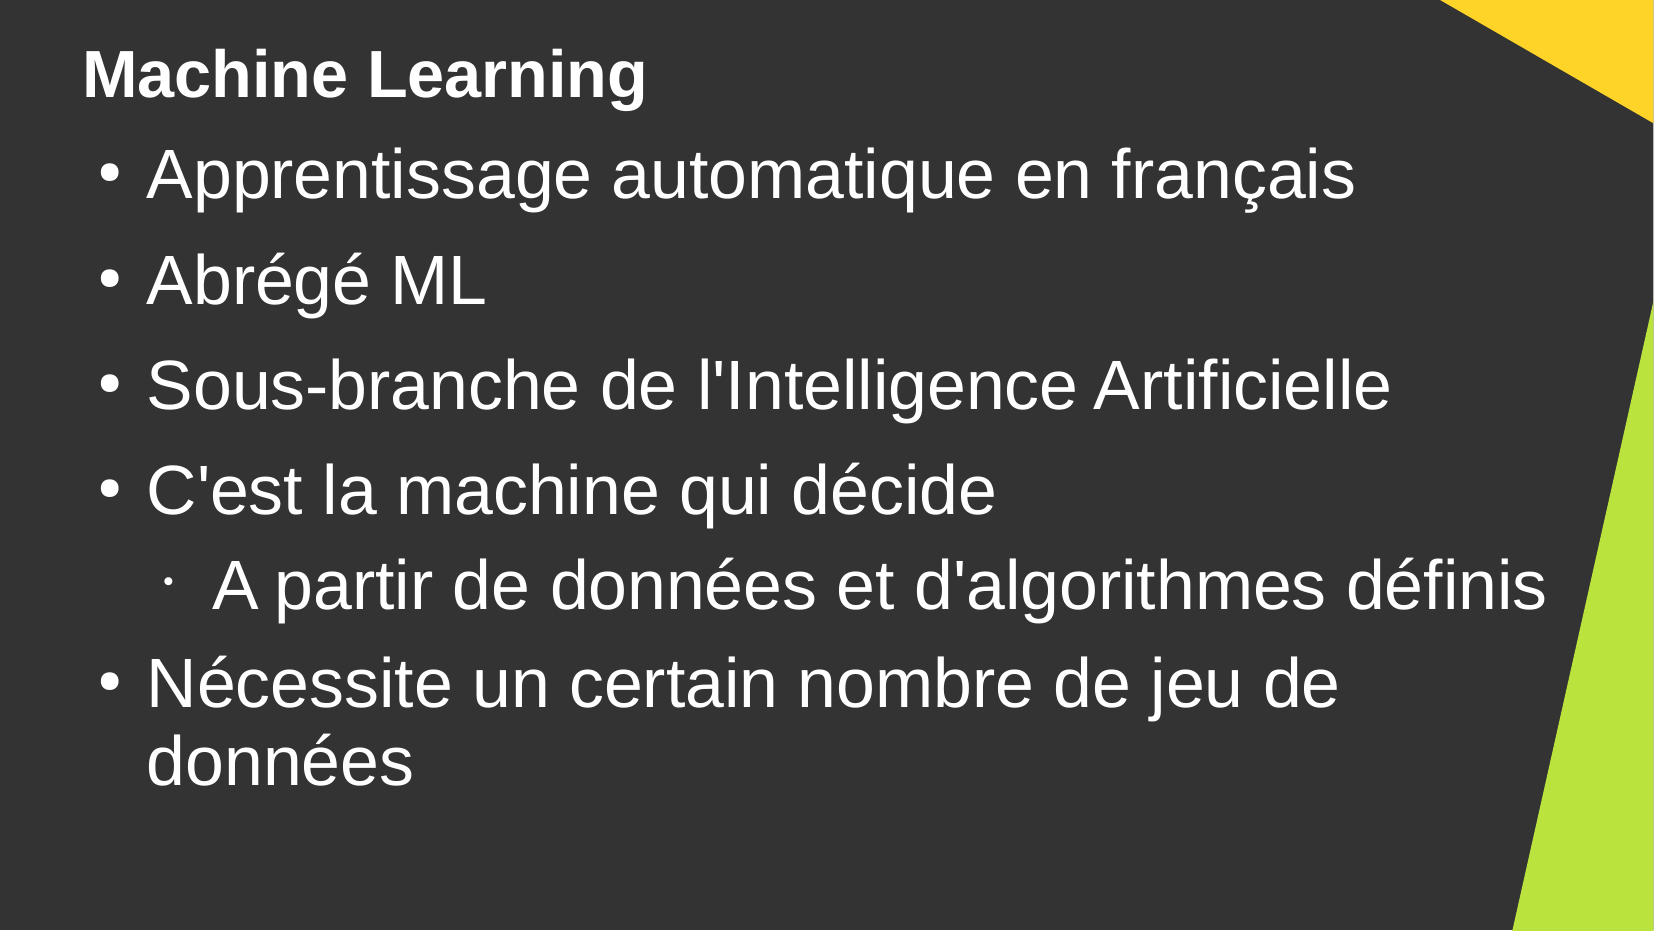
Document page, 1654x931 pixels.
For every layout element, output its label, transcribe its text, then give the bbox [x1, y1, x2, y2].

title Machine Learning [82, 37, 1571, 115]
list Apprentissage automatique en français Abrégé ML Sous-branche de l'Intelligence Artificielle C'est la machine qui décide A partir de données et d'algorithmes définis Nécessite un certain nombre de jeu de données [80, 135, 1560, 816]
text_box [1440, 0, 1654, 124]
text_box [1512, 298, 1654, 931]
